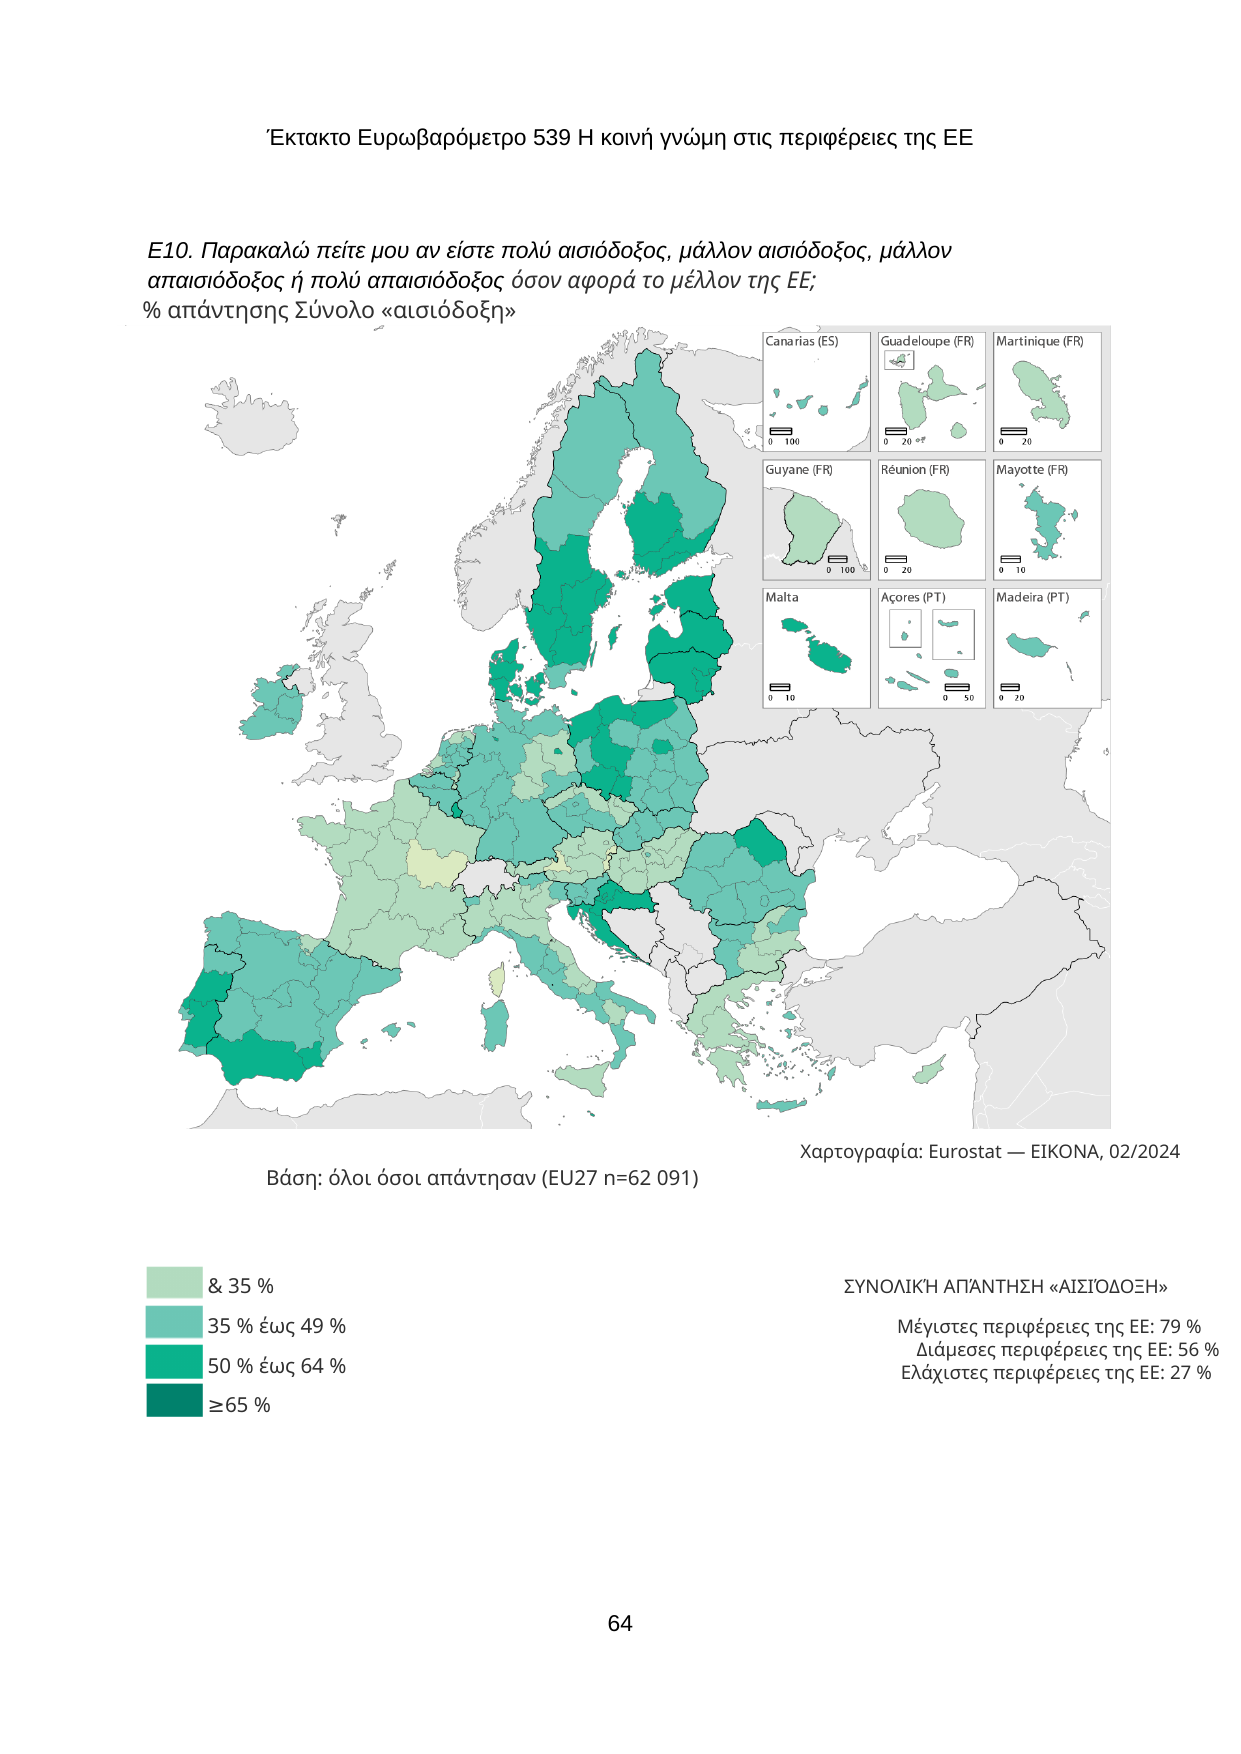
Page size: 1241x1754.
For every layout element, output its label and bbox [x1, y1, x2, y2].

picture [146, 1345, 202, 1378]
picture [117, 321, 1118, 1129]
picture [146, 1306, 202, 1339]
picture [147, 1267, 202, 1299]
picture [147, 1384, 202, 1416]
